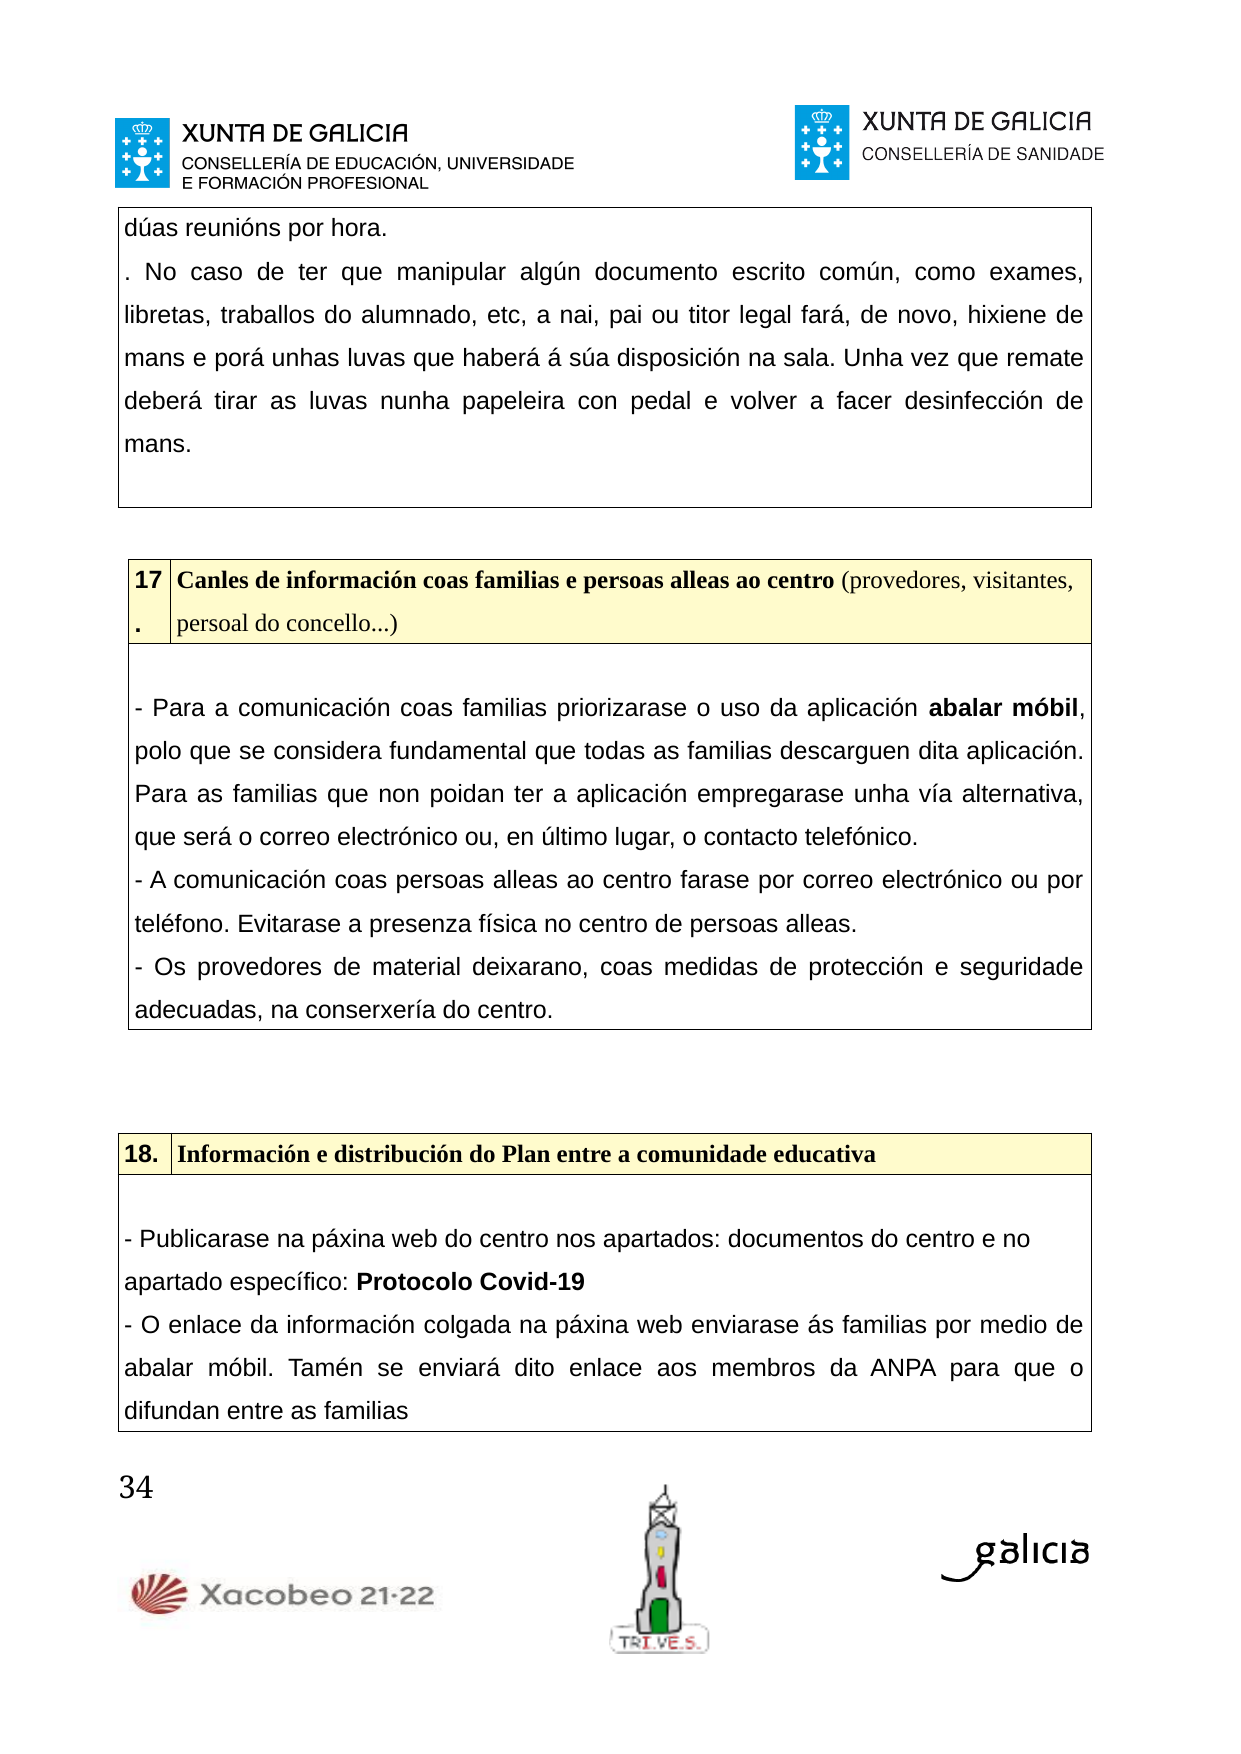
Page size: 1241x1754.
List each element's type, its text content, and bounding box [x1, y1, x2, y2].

picture [123, 168, 130, 175]
picture [155, 168, 162, 175]
table_cell dúas reunións por hora. . No caso de ter que manipular algún documento escrito común, como exames, libretas, traballos do alumnado, etc, a nai, pai ou titor legal fará, de novo, hixiene de mans e porá unhas luvas que haberá á súa disposición na sala. Unha vez que remate deberá tirar as luvas nunha papeleira con pedal e volver a facer desinfección de mans. [119, 208, 1091, 507]
picture [139, 138, 146, 145]
picture [139, 148, 146, 155]
picture [818, 137, 826, 145]
table_header Información e distribución do Plan entre a comunidade educativa [172, 1134, 1091, 1174]
table_header Canles de información coas familias e persoas alleas ao centro (provedores, visitantes, persoal do concello...) [171, 560, 1091, 643]
picture [134, 158, 151, 180]
table_header 18. [119, 1134, 171, 1174]
table_header 17. [129, 560, 170, 643]
picture [802, 143, 809, 150]
picture [834, 159, 841, 167]
table_cell - Publicarase na páxina web do centro nos apartados: documentos do centro e no apartado específico: Protocolo Covid-19 - O enlace da información colgada na páxina web enviarase ás familias por medio de abalar móbil. Tamén se enviará dito enlace aos membros da ANPA para que o difundan entre as familias [119, 1175, 1091, 1431]
picture [123, 138, 130, 145]
picture [802, 159, 809, 167]
picture [155, 153, 162, 160]
picture [609, 1483, 710, 1654]
picture [941, 1533, 1089, 1582]
table_cell - Para a comunicación coas familias priorizarase o uso da aplicación abalar móbil, polo que se considera fundamental que todas as familias descarguen dita aplicación. Para as familias que non poidan ter a aplicación empregarase unha vía alternativa, que será o correo electrónico ou, en último lugar, o contacto telefónico. - A comunicación coas persoas alleas ao centro farase por correo electrónico ou por teléfono. Evitarase a presenza física no centro de persoas alleas. - Os provedores de material deixarano, coas medidas de protección e seguridade adecuadas, na conserxería do centro. [129, 644, 1091, 1029]
picture [834, 143, 841, 150]
picture [155, 138, 162, 144]
picture [850, 105, 1104, 180]
picture [117, 1508, 449, 1679]
picture [123, 153, 130, 160]
picture [813, 148, 830, 172]
picture [818, 126, 825, 134]
picture [834, 126, 841, 134]
picture [802, 126, 809, 134]
picture [115, 118, 574, 189]
